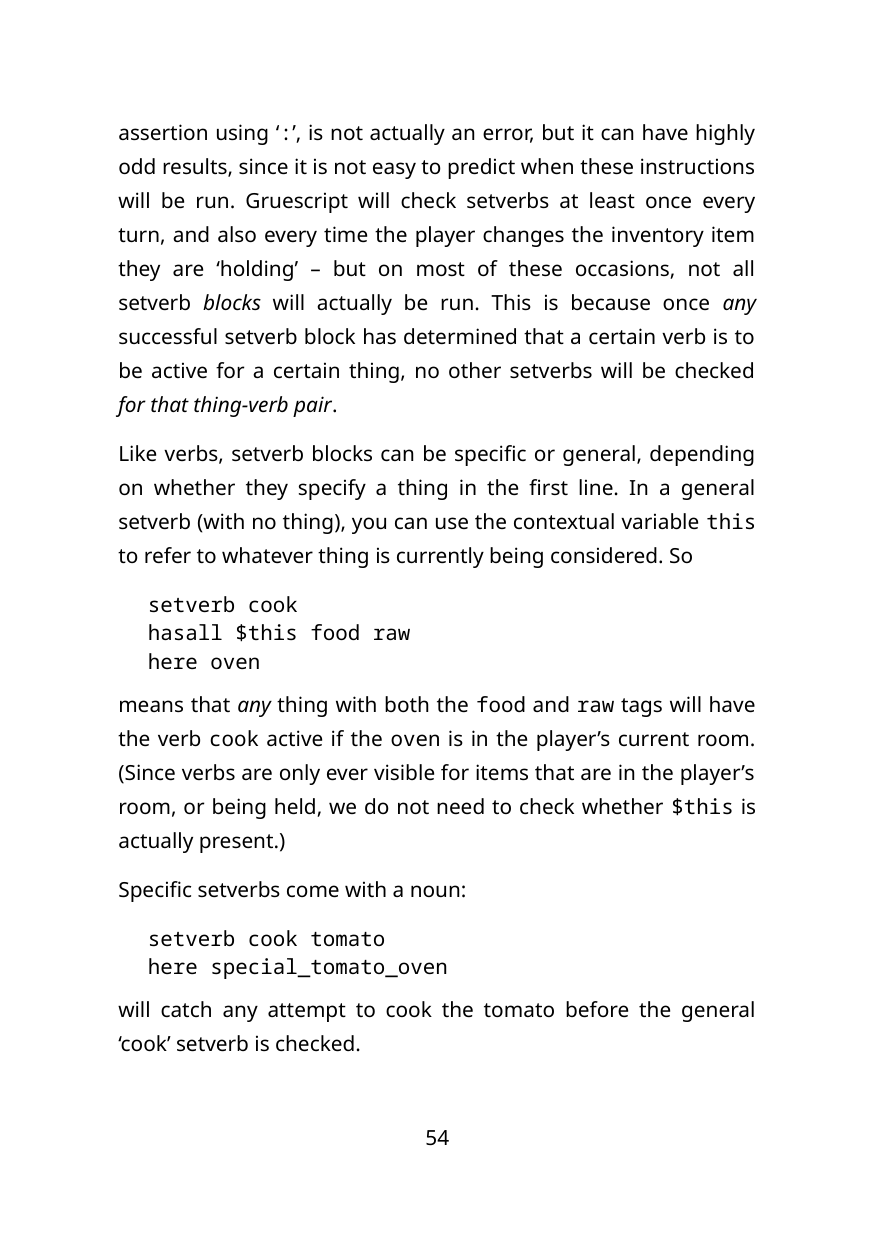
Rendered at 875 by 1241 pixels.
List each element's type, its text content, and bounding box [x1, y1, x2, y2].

text setverb cook [148, 590, 756, 618]
text setverb cook tomato [148, 924, 756, 952]
text will catch any attempt to cook the tomato before the general ‘cook’ setverb is checked. [118, 995, 756, 1058]
text hasall $this food raw [148, 618, 756, 647]
text assertion using ‘:’, is not actually an error, but it can have highly odd results, since it is not easy to predict when these instructions will be run. Gruescript will check setverbs at least once every turn, and also every time the player changes the inventory item they are ‘holding’ – but on most of these occasions, not all setverb blocks will actually be run. This is because once any successful setverb block has determined that a certain verb is to be active for a certain thing, no other setverbs will be checked for that thing-verb pair. [118, 118, 756, 419]
text Like verbs, setverb blocks can be specific or general, depending on whether they specify a thing in the first line. In a general setverb (with no thing), you can use the contextual variable this to refer to whatever thing is currently being considered. So [118, 439, 756, 570]
text here special_tomato_oven [148, 952, 756, 981]
text here oven [148, 647, 756, 675]
text Specific setverbs come with a noun: [118, 875, 756, 903]
text means that any thing with both the food and raw tags will have the verb cook active if the oven is in the player’s current room. (Since verbs are only ever visible for items that are in the player’s room, or being held, we do not need to check whether $this is actually present.) [118, 690, 756, 855]
